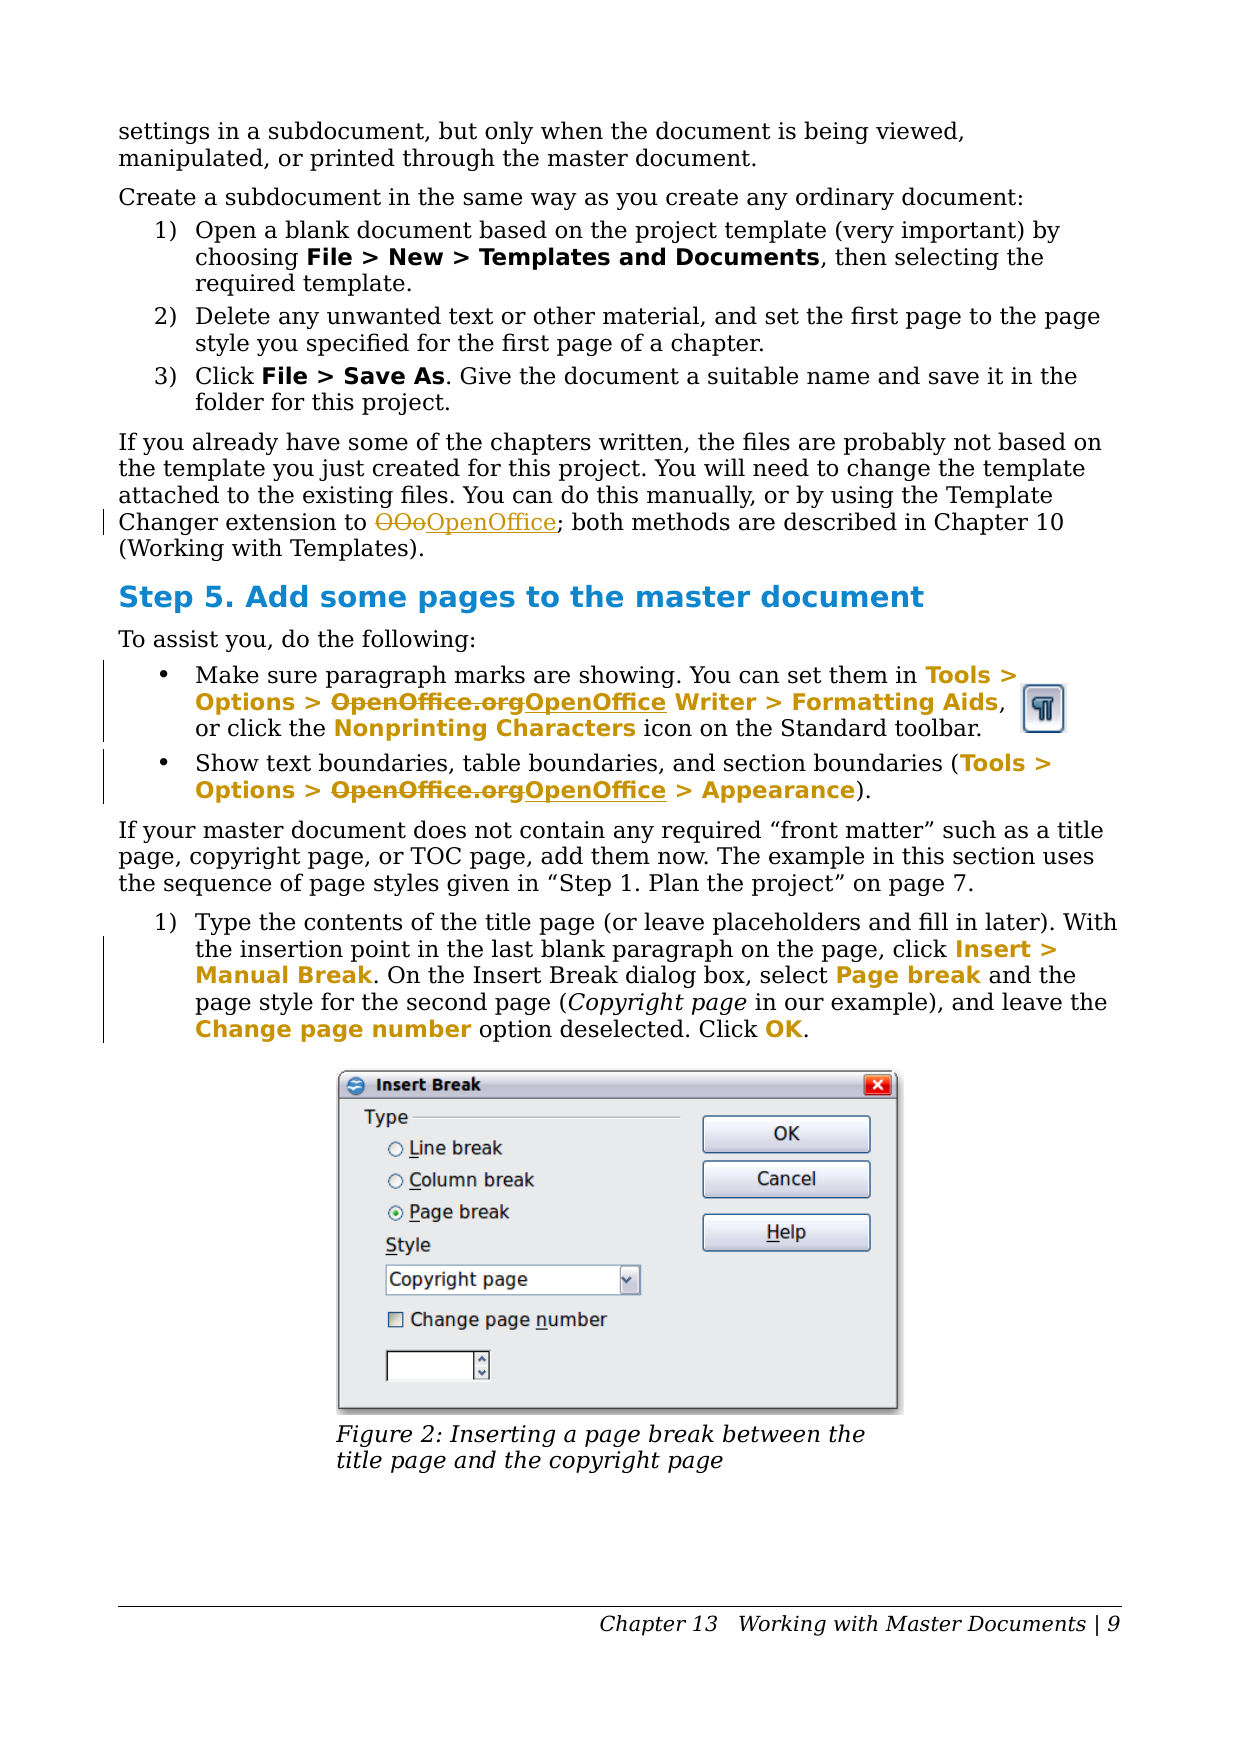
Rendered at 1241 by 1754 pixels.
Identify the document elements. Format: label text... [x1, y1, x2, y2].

list To assist you, do the following: [118, 627, 1122, 653]
list Open a blank document based on the project template (very important) by choosing File > New > Templates and Documents, then selecting the required template. [177, 217, 1122, 297]
picture [1020, 683, 1068, 733]
list Show text boundaries, table boundaries, and section boundaries (Tools > Options > OpenOffice > Appearance). [156, 748, 1122, 804]
text If your master document does not contain any required “front matter” such as a title page, copyright page, or TOC page, add them now. The example in this section uses the sequence of page styles given in “Step 1. Plan the project” on page 7. [118, 817, 1122, 897]
list If you already have some of the chapters written, the files are probably not based on the template you just created for this project. You will need to change the template attached to the existing files. You can do this manually, or by using the Template Changer extension to OpenOffice; both methods are described in Chapter 10 (Working with Templates). [118, 429, 1122, 562]
list Click File > Save As. Give the document a suitable name and save it in the folder for this project. [177, 363, 1122, 416]
text Figure 2: Inserting a page break between the title page and the copyright page [336, 1421, 904, 1474]
picture [336, 1067, 905, 1415]
list Make sure paragraph marks are showing. You can set them in Tools > Options > OpenOffice Writer > Formatting Aids, or click the Nonprinting Characters icon on the Standard toolbar. [156, 660, 1122, 742]
list Delete any unwanted text or other material, and set the first page to the page style you specified for the first page of a chapter. [177, 303, 1122, 357]
text settings in a subdocument, but only when the document is being viewed, manipulated, or printed through the master document. [118, 118, 1122, 171]
subtitle Step 5. Add some pages to the master document [118, 580, 1122, 614]
list Type the contents of the title page (or leave placeholders and fill in later). With the insertion point in the last blank paragraph on the page, click Insert > Manual Break. On the Insert Break dialog box, select Page break and the page style for the second page (Copyright page in our example), and leave the Change page number option deselected. Click OK. [177, 909, 1122, 1043]
list Create a subdocument in the same way as you create any ordinary document: [118, 184, 1122, 211]
